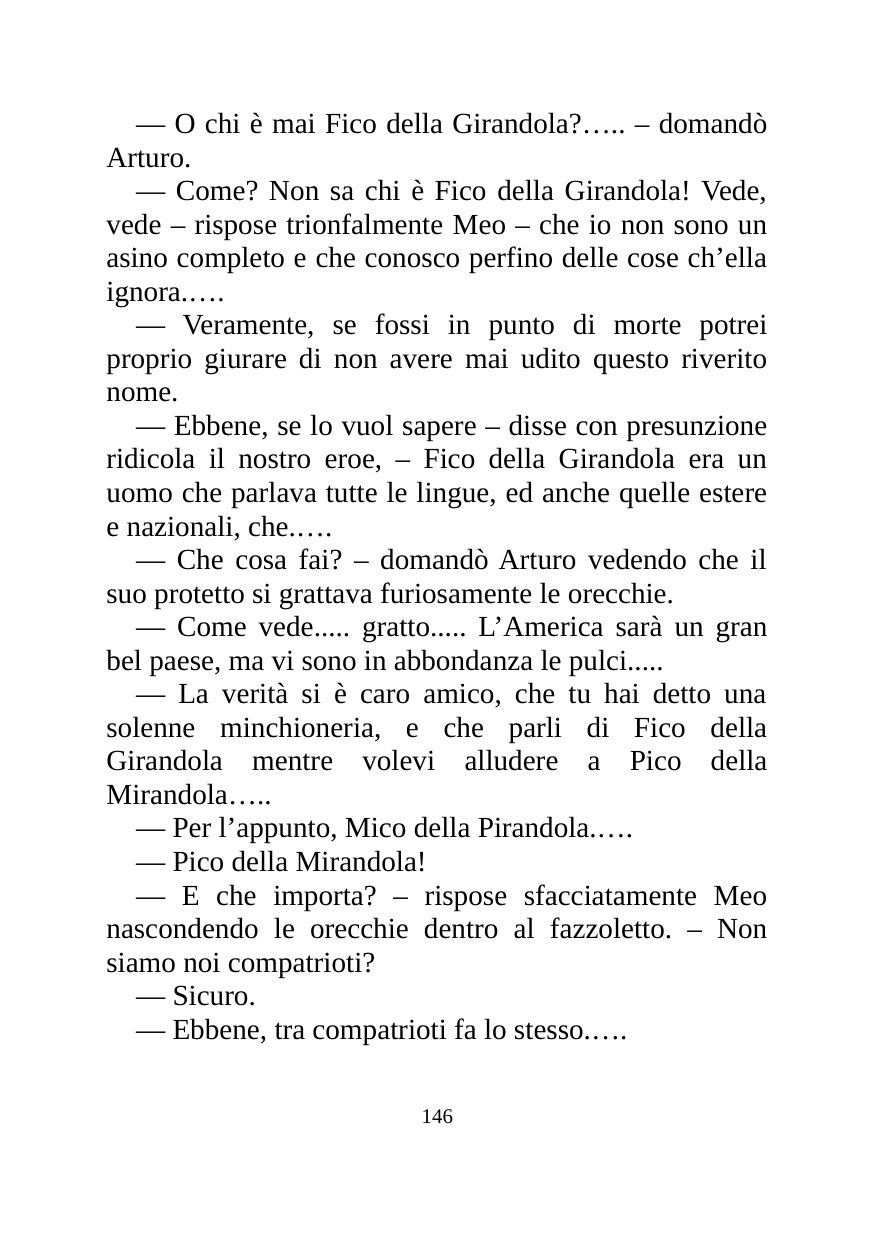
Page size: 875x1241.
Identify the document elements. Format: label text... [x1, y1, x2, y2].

text — Ebbene, se lo vuol sapere – disse con presunzione ridicola il nostro eroe, – Fico della Girandola era un uomo che parlava tutte le lingue, ed anche quelle estere e nazionali, che.…. [106, 408, 768, 542]
text — E che importa? – rispose sfacciatamente Meo nascondendo le orecchie dentro al fazzoletto. – Non siamo noi compatrioti? [106, 878, 768, 978]
text — Sicuro. [106, 978, 768, 1012]
text — Veramente, se fossi in punto di morte potrei proprio giurare di non avere mai udito questo riverito nome. [106, 307, 768, 408]
text — Che cosa fai? – domandò Arturo vedendo che il suo protetto si grattava furiosamente le orecchie. [106, 542, 768, 609]
text — O chi è mai Fico della Girandola?….. – domandò Arturo. [106, 106, 768, 173]
text — Per l’appunto, Mico della Pirandola.…. [106, 811, 768, 844]
text — La verità si è caro amico, che tu hai detto una solenne minchioneria, e che parli di Fico della Girandola mentre volevi alludere a Pico della Mirandola….. [106, 676, 768, 811]
text — Come vede..... gratto..... L’America sarà un gran bel paese, ma vi sono in abbondanza le pulci..... [106, 609, 768, 676]
text — Pico della Mirandola! [106, 844, 768, 878]
text — Come? Non sa chi è Fico della Girandola! Vede, vede – rispose trionfalmente Meo – che io non sono un asino completo e che conosco perfino delle cose ch’ella ignora.…. [106, 173, 768, 307]
text — Ebbene, tra compatrioti fa lo stesso.…. [106, 1012, 768, 1045]
